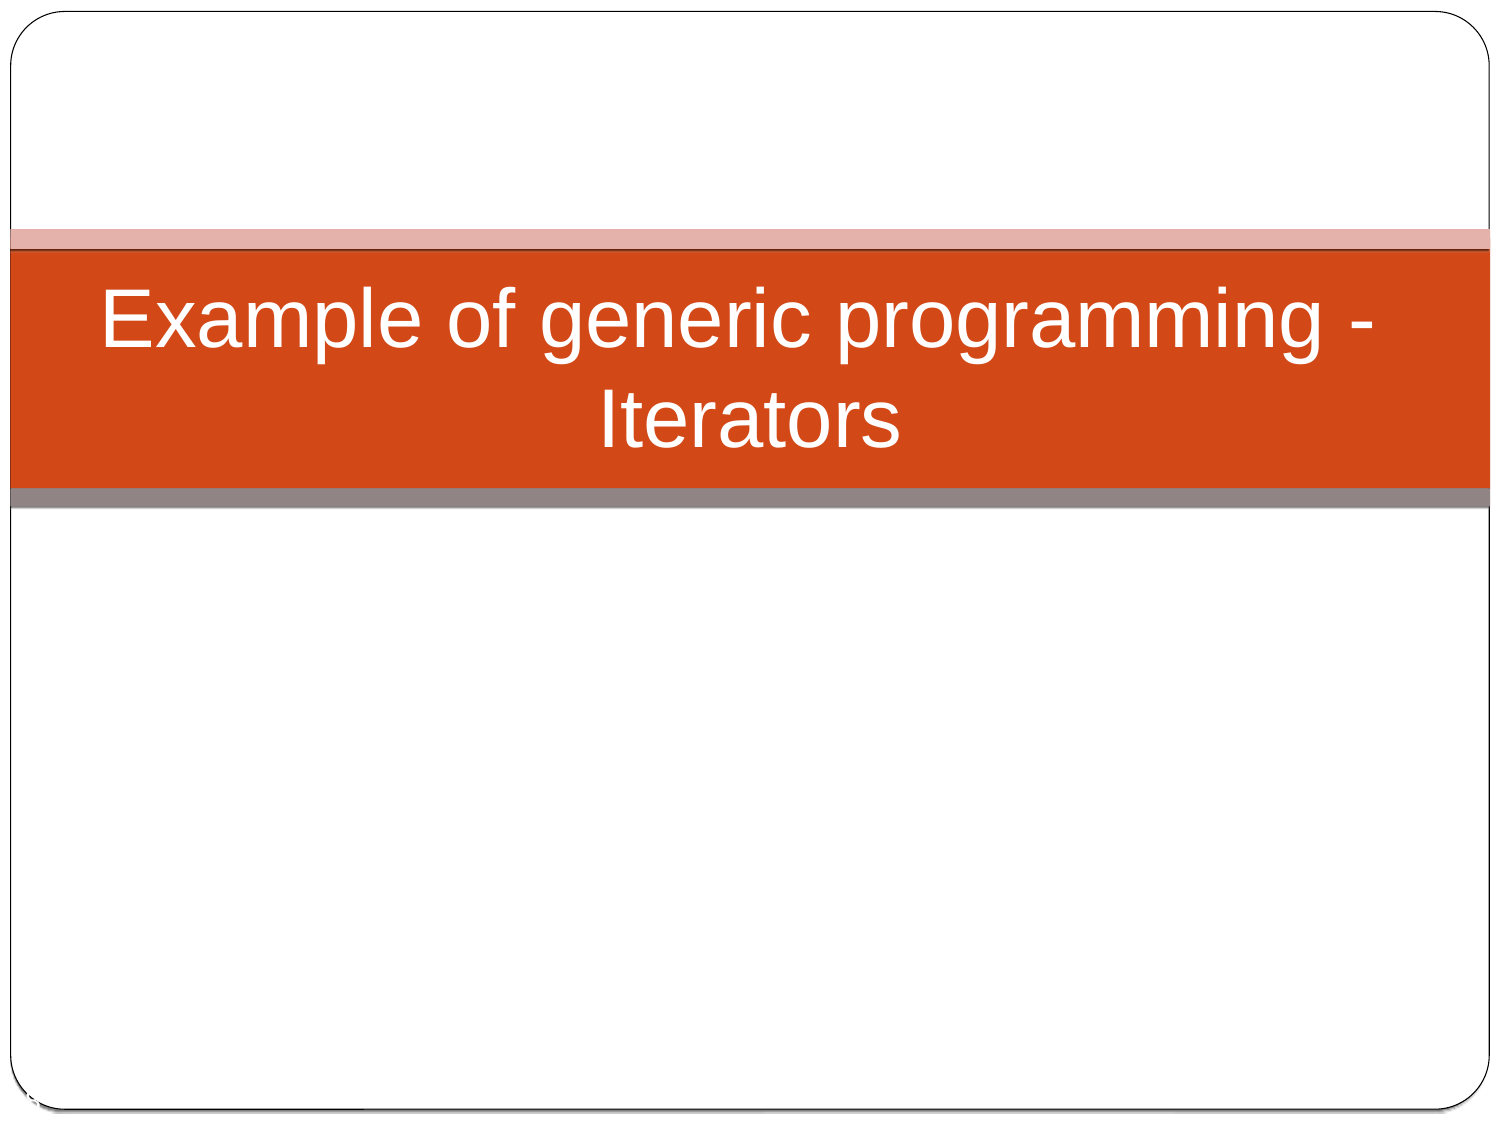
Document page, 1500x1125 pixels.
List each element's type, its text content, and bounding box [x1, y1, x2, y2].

slide_number [0, 1074, 50, 1125]
title Example of generic programming - Iterators [75, 247, 1425, 489]
